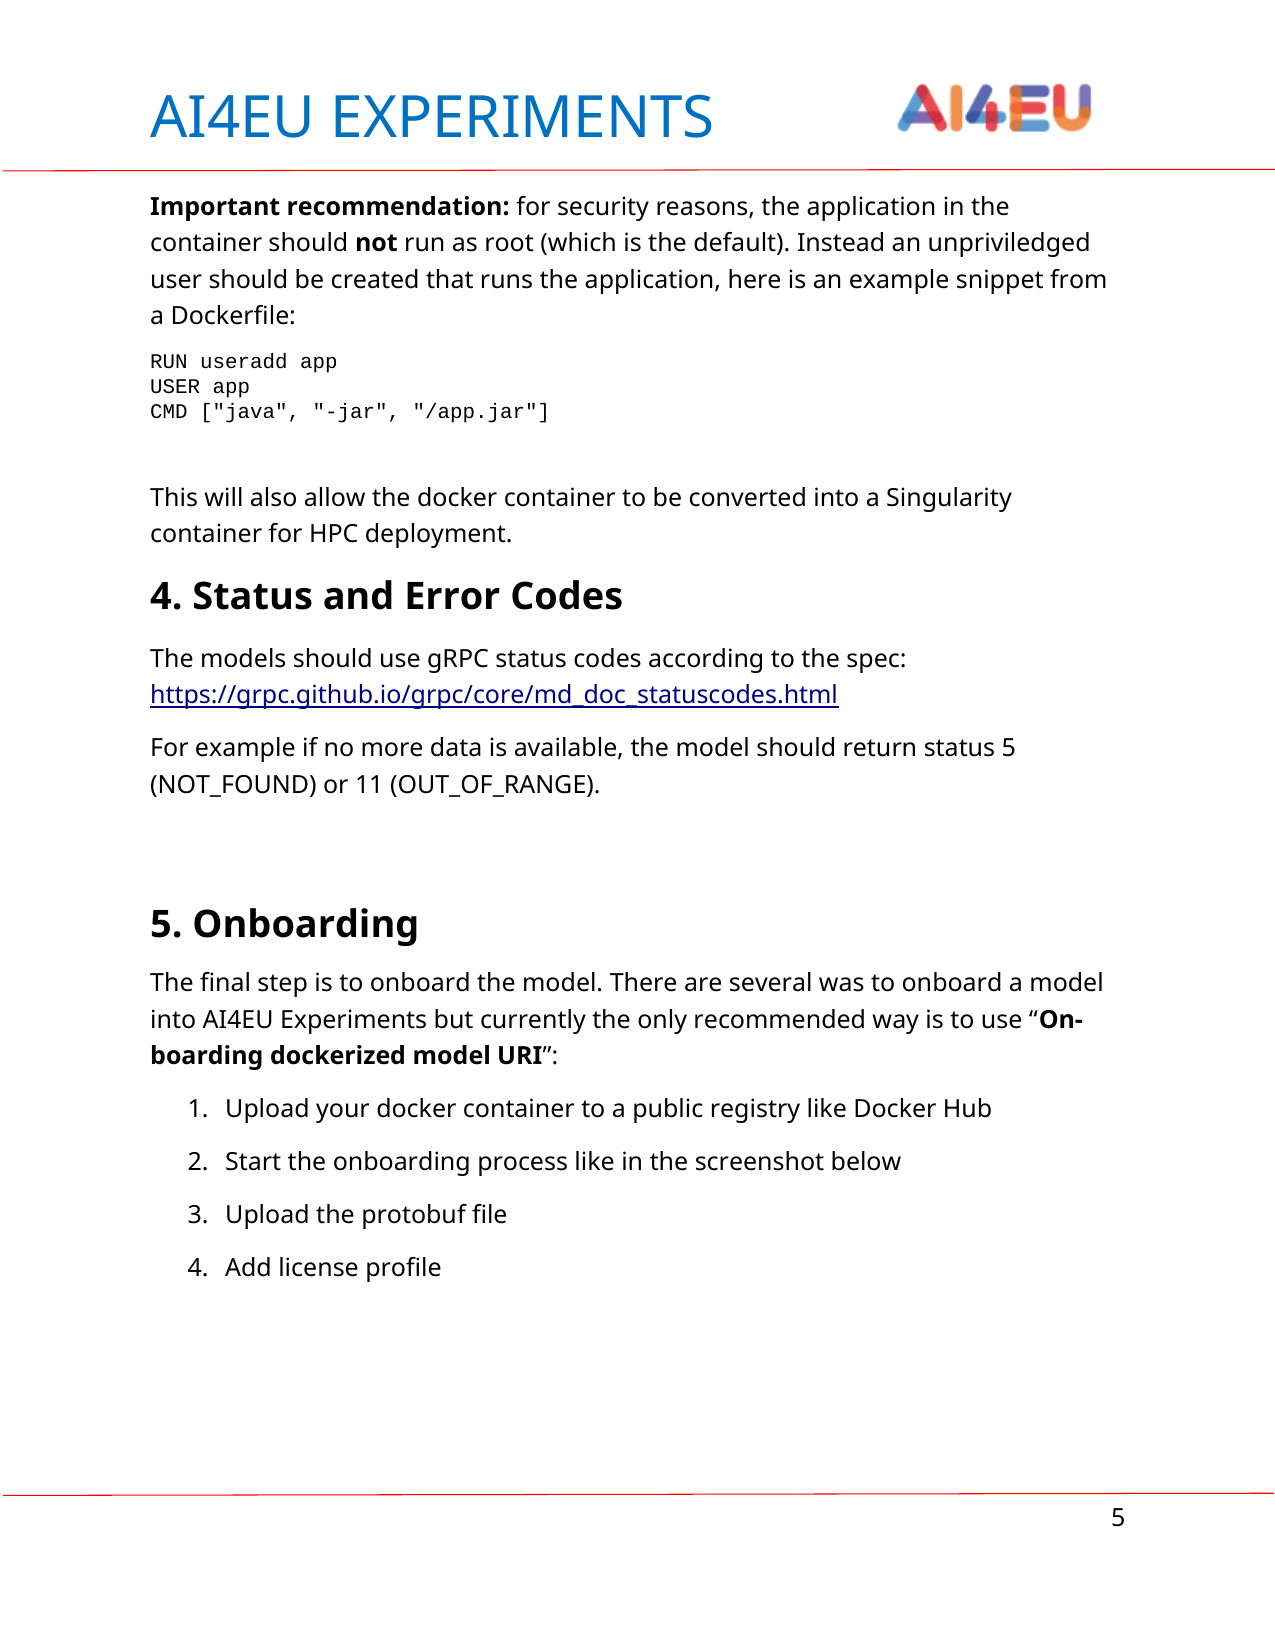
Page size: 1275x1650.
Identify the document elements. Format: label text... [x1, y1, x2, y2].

text USER app [150, 376, 1125, 399]
text This will also allow the docker container to be converted into a Singularity container for HPC deployment. [150, 479, 1125, 550]
text For example if no more data is available, the model should return status 5 (NOT_FOUND) or 11 (OUT_OF_RANGE). [150, 730, 1125, 800]
list Upload your docker container to a public registry like Docker Hub [187, 1091, 1125, 1125]
subtitle 5. Onboarding [150, 897, 1125, 949]
list Start the onboarding process like in the screenshot below [187, 1144, 1125, 1178]
text The final step is to onboard the model. There are several was to onboard a model into AI4EU Experiments but currently the only recommended way is to use “On-boarding dockerized model URI”: [150, 965, 1125, 1072]
list Add license profile [187, 1250, 1125, 1284]
picture [892, 78, 1099, 143]
text 4. Status and Error Codes [150, 569, 1125, 620]
text CMD ["java", "-jar", "/app.jar"] [150, 401, 1125, 425]
text The models should use gRPC status codes according to the spec: https://grpc.github.io/grpc/core/md_doc_statuscodes.html [150, 641, 1125, 711]
text RUN useradd app [150, 351, 1125, 374]
text Important recommendation: for security reasons, the application in the container should not run as root (which is the default). Instead an unpriviledged user should be created that runs the application, here is an example snippet from a Dockerfile: [150, 188, 1125, 332]
list Upload the protobuf file [187, 1197, 1125, 1231]
